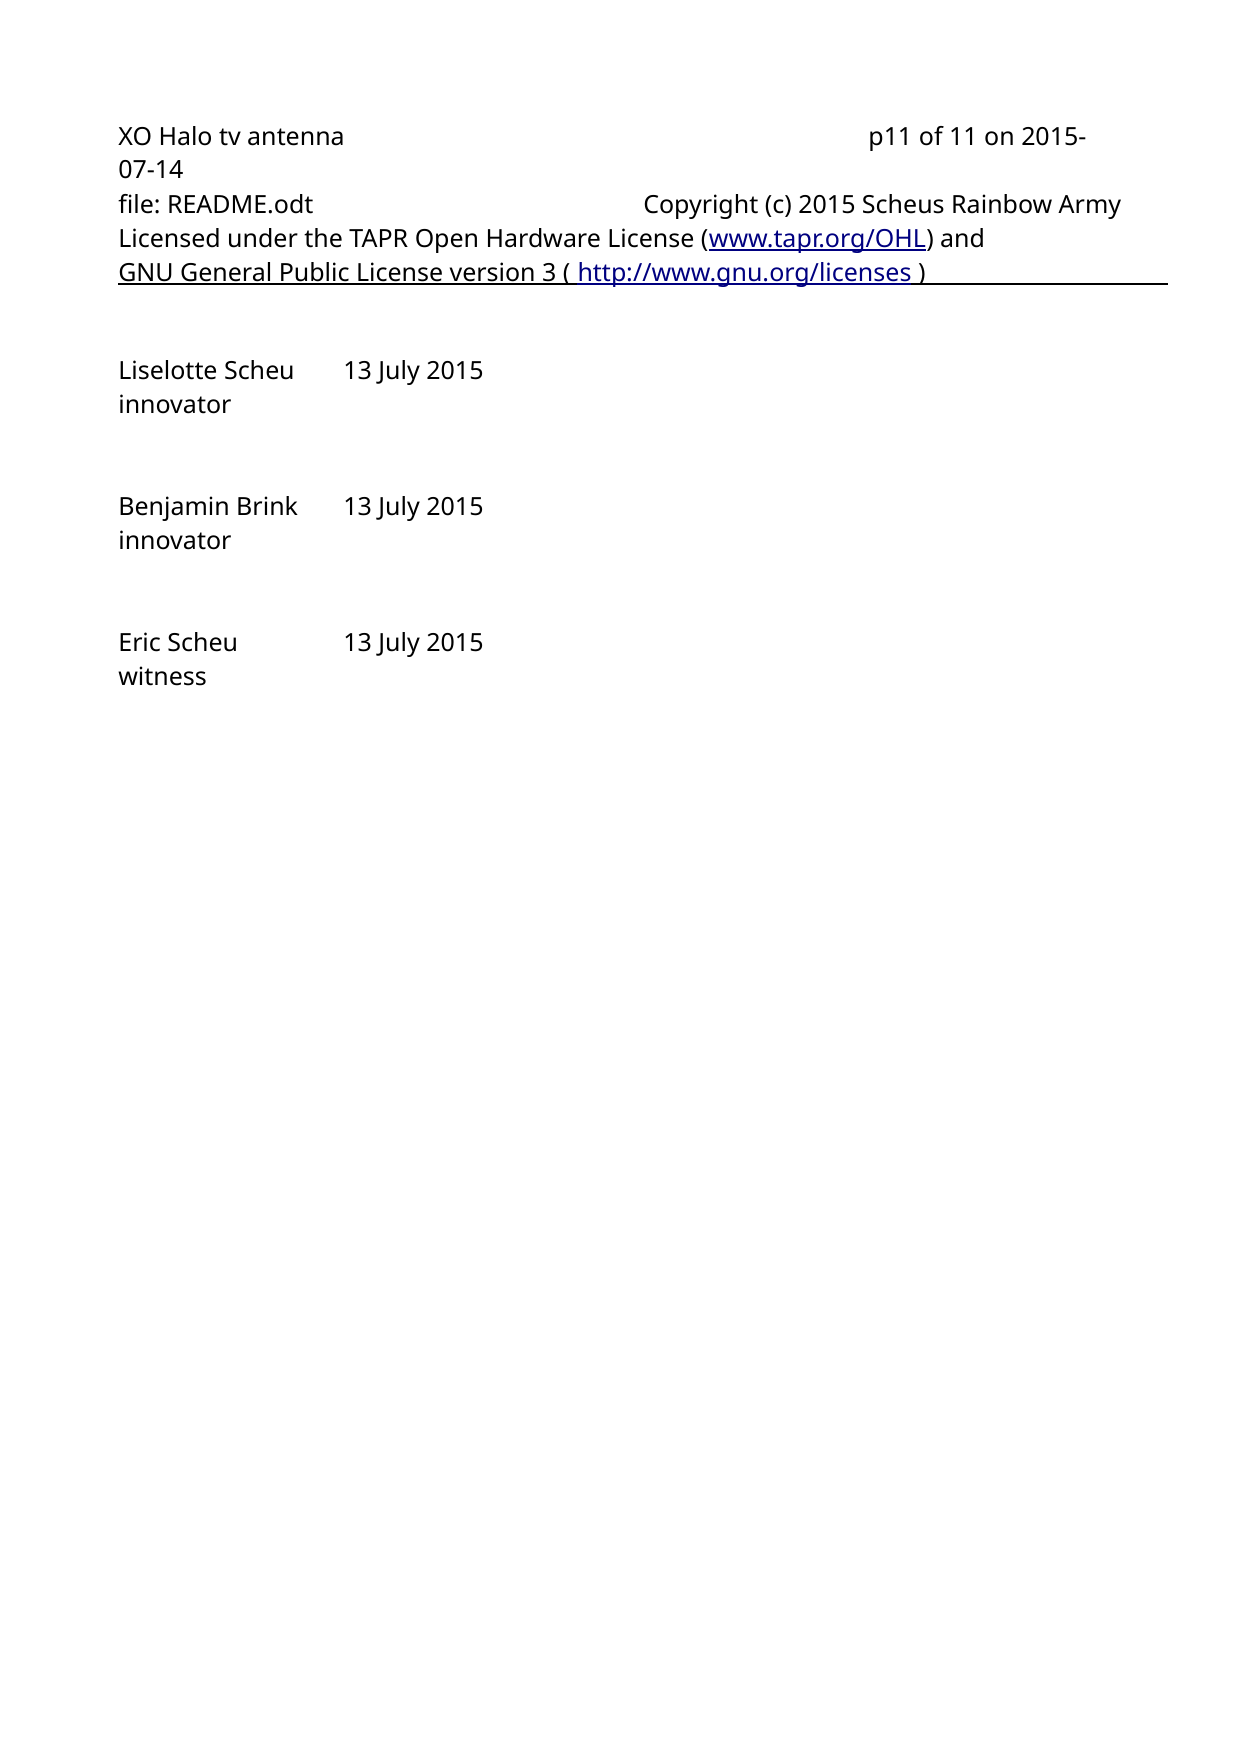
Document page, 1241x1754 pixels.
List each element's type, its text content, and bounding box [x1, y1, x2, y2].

text witness [118, 659, 1122, 693]
text Eric Scheu 13 July 2015 [118, 625, 1122, 659]
text innovator [118, 387, 1122, 421]
text Liselotte Scheu 13 July 2015 [118, 352, 1122, 387]
text innovator [118, 523, 1122, 557]
text Benjamin Brink 13 July 2015 [118, 489, 1122, 523]
